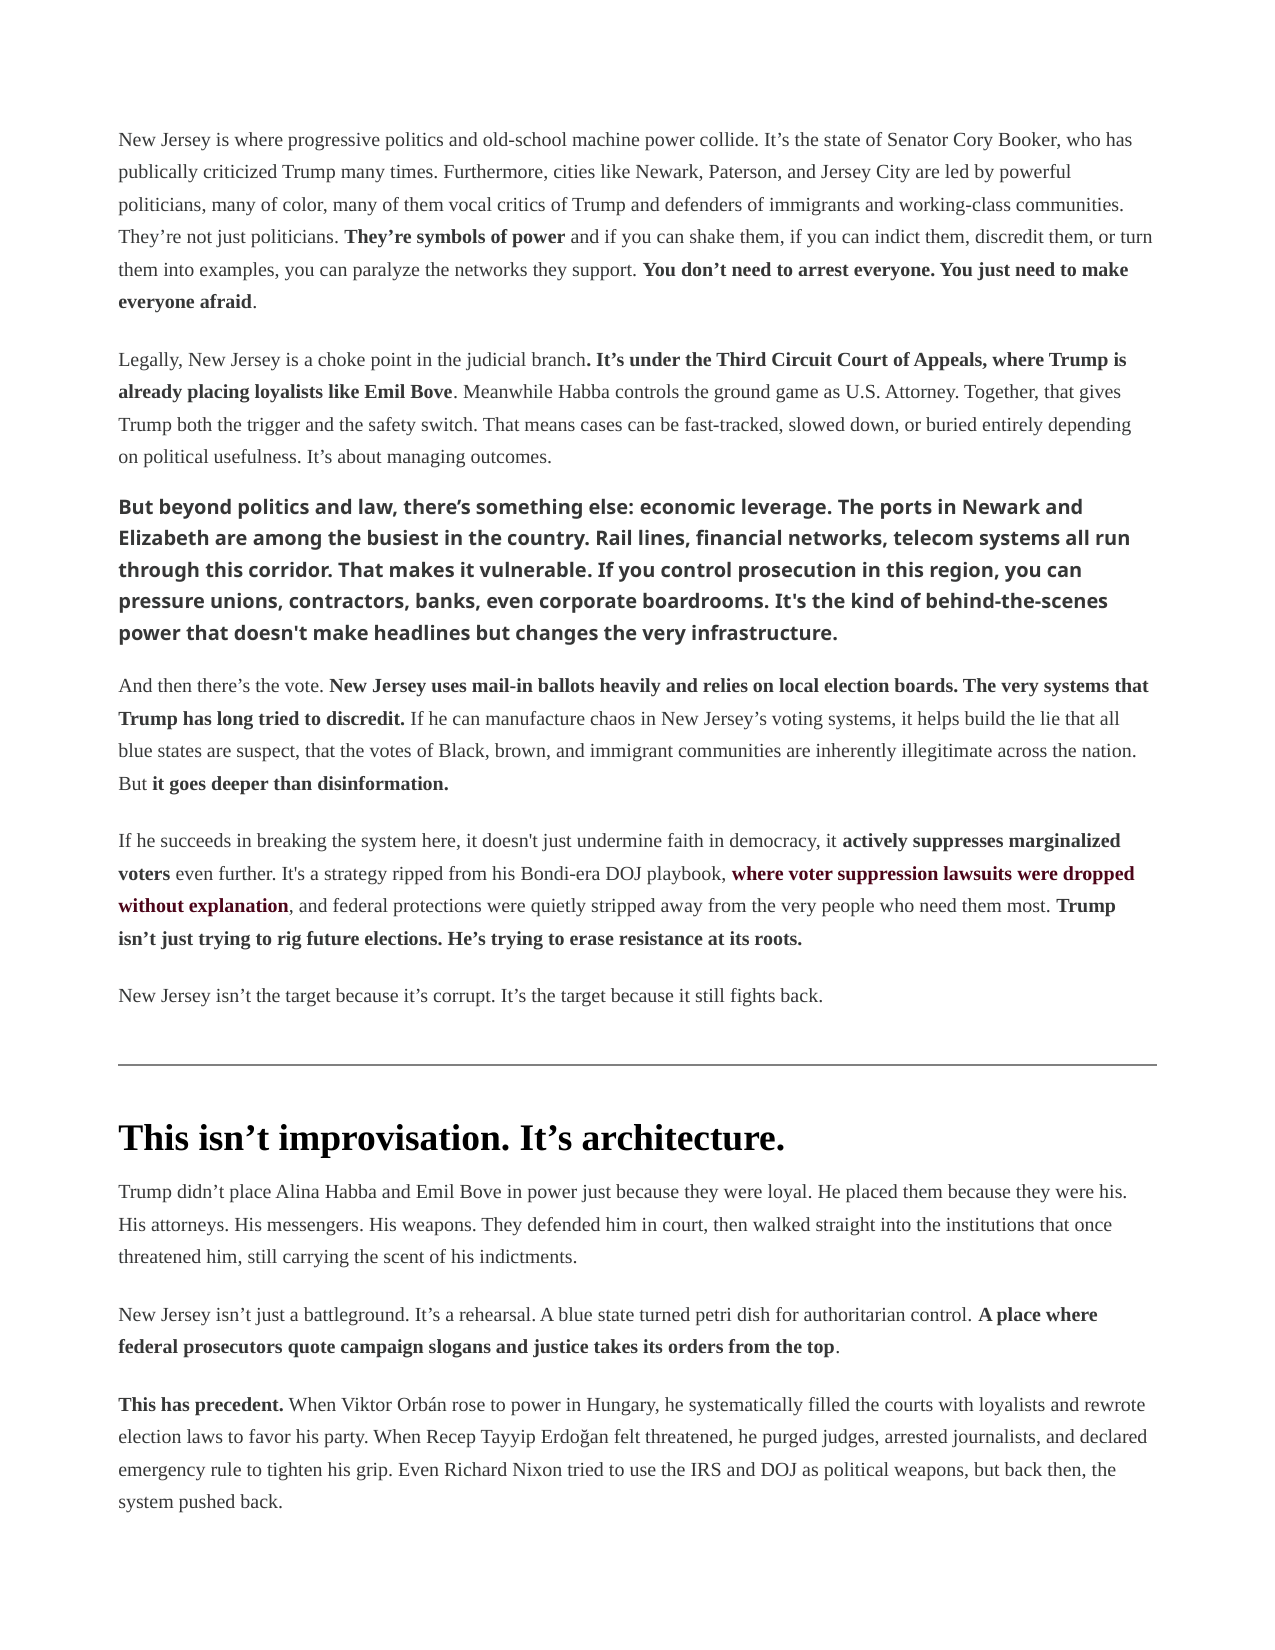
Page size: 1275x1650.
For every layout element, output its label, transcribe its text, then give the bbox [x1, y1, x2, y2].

text New Jersey isn’t just a battleground. It’s a rehearsal. A blue state turned petri dish for authoritarian control. A place where federal prosecutors quote campaign slogans and justice takes its orders from the top. [118, 1293, 1157, 1358]
text Legally, New Jersey is a choke point in the judicial branch. It’s under the Third Circuit Court of Appeals, where Trump is already placing loyalists like Emil Bove. Meanwhile Habba controls the ground game as U.S. Attorney. Together, that gives Trump both the trigger and the safety switch. That means cases can be fast-tracked, slowed down, or buried entirely depending on political usefulness. It’s about managing outcomes. [118, 338, 1157, 468]
text New Jersey isn’t the target because it’s corrupt. It’s the target because it still fights back. [118, 974, 1157, 1007]
text But beyond politics and law, there’s something else: economic leverage. The ports in Newark and Elizabeth are among the busiest in the country. Rail lines, financial networks, telecom systems all run through this corridor. That makes it vulnerable. If you control prosecution in this region, you can pressure unions, contractors, banks, even corporate boardrooms. It's the kind of behind-the-scenes power that doesn't make headlines but changes the very infrastructure. [118, 493, 1157, 646]
text And then there’s the vote. New Jersey uses mail-in ballots heavily and relies on local election boards. The very systems that Trump has long tried to discredit. If he can manufacture chaos in New Jersey’s voting systems, it helps build the lie that all blue states are suspect, that the votes of Black, brown, and immigrant communities are inherently illegitimate across the nation. But it goes deeper than disinformation. [118, 664, 1157, 794]
subtitle This isn’t improvisation. It’s architecture. [118, 1115, 1157, 1158]
text Trump didn’t place Alina Habba and Emil Bove in power just because they were loyal. He placed them because they were his. His attorneys. His messengers. His weapons. They defended him in court, then walked straight into the institutions that once threatened him, still carrying the scent of his indictments. [118, 1171, 1157, 1268]
text If he succeeds in breaking the system here, it doesn't just undermine faith in democracy, it actively suppresses marginalized voters even further. It's a strategy ripped from his Bondi-era DOJ playbook, where voter suppression lawsuits were dropped without explanation, and federal protections were quietly stripped away from the very people who need them most. Trump isn’t just trying to rig future elections. He’s trying to erase resistance at its roots. [118, 819, 1157, 949]
text This has precedent. When Viktor Orbán rose to power in Hungary, he systematically filled the courts with loyalists and rewrote election laws to favor his party. When Recep Tayyip Erdoğan felt threatened, he purged judges, arrested journalists, and declared emergency rule to tighten his grip. Even Richard Nixon tried to use the IRS and DOJ as political weapons, but back then, the system pushed back. [118, 1383, 1157, 1513]
text New Jersey is where progressive politics and old-school machine power collide. It’s the state of Senator Cory Booker, who has publically criticized Trump many times. Furthermore, cities like Newark, Paterson, and Jersey City are led by powerful politicians, many of color, many of them vocal critics of Trump and defenders of immigrants and working-class communities. They’re not just politicians. They’re symbols of power and if you can shake them, if you can indict them, discredit them, or turn them into examples, you can paralyze the networks they support. You don’t need to arrest everyone. You just need to make everyone afraid. [118, 118, 1157, 313]
